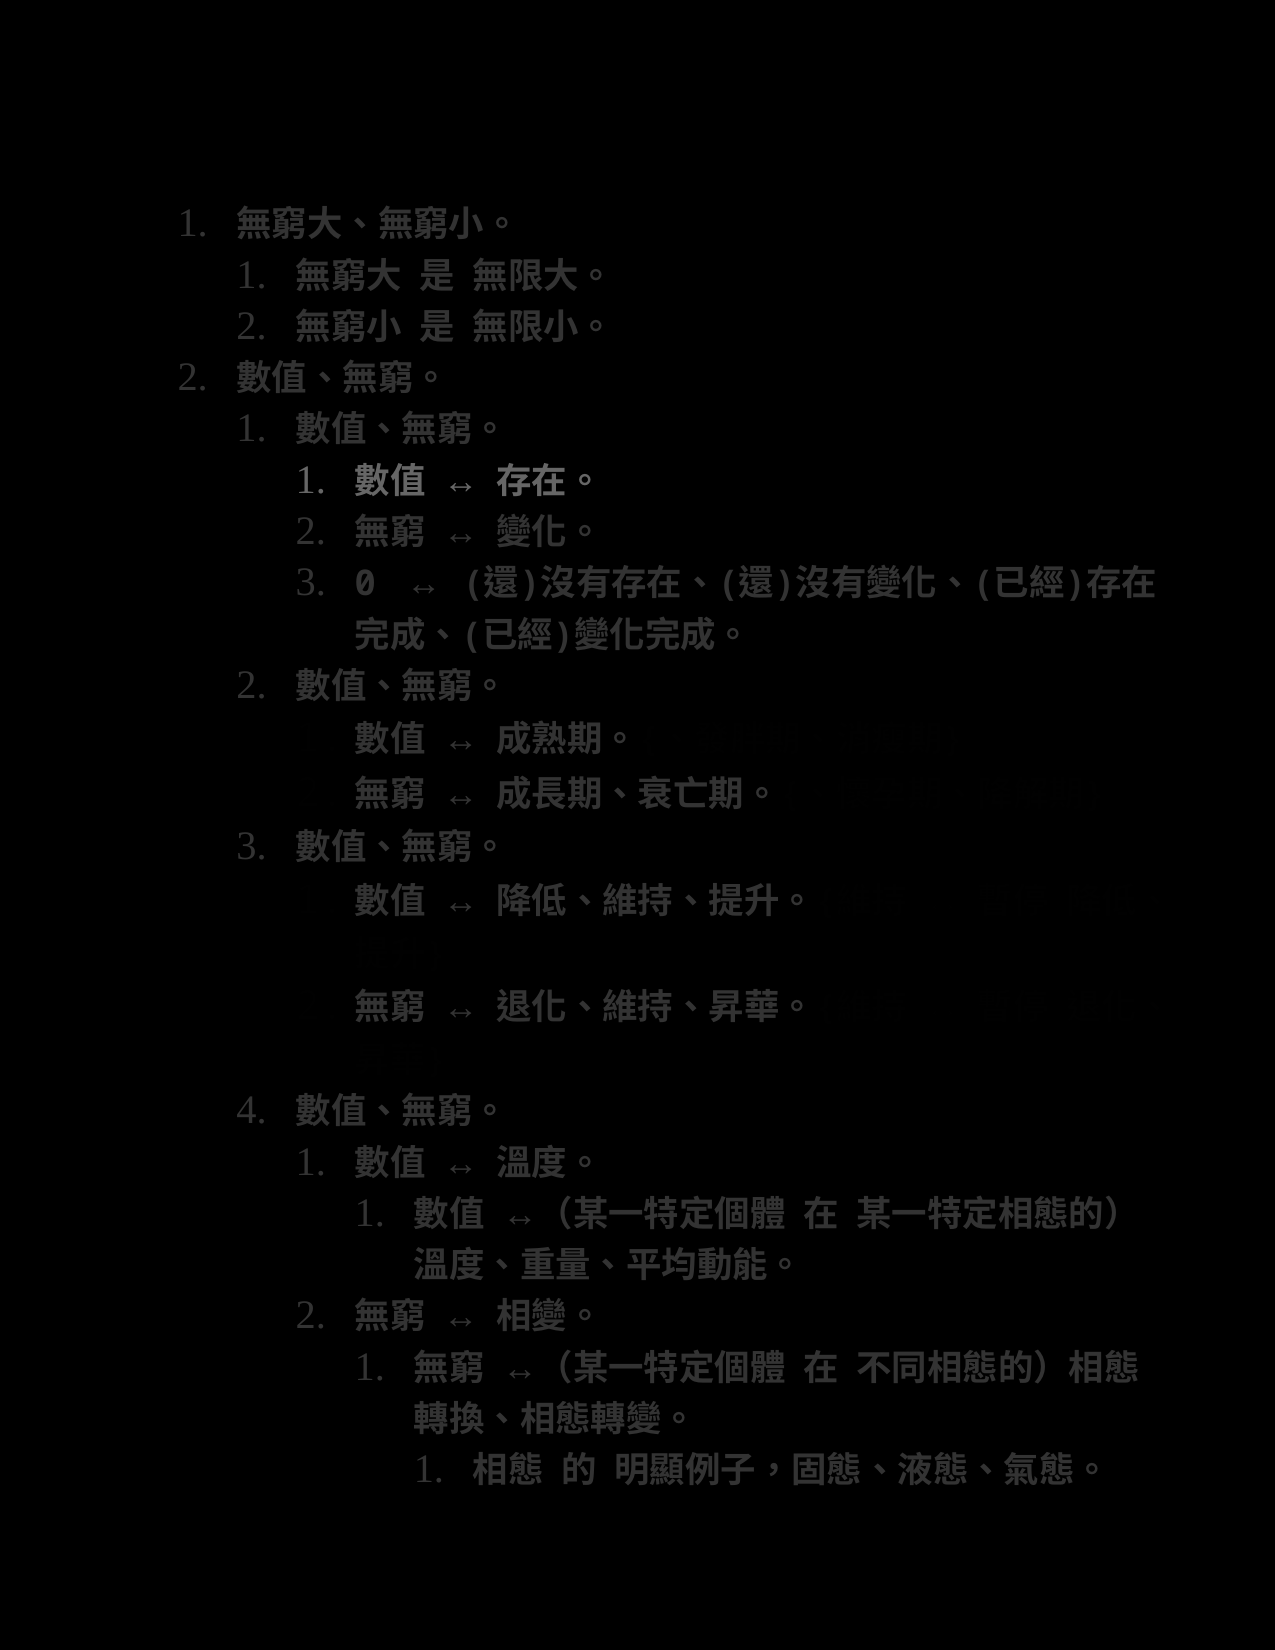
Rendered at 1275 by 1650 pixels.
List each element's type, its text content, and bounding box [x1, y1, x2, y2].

list 數值 ↔ 溫度。 [295, 1134, 1157, 1185]
list 數值 ↔ 存在。 [295, 452, 1157, 503]
list 數值 ↔ 成熟期。{、發胖期、消瘦期} [295, 708, 1157, 764]
list 無窮 ↔ 相變。 [295, 1288, 1157, 1339]
list 無窮 ↔ 變化。 [295, 503, 1157, 554]
list 無窮大、無窮小。 [177, 196, 1157, 247]
list 數值、無窮。 [236, 401, 1157, 452]
list 數值、無窮。 [236, 1083, 1157, 1134]
list 數值、無窮。 [236, 657, 1157, 708]
list 數值 ↔（某一特定個體 在 某一特定相態的）溫度、重量、平均動能。 [354, 1185, 1157, 1288]
list 數值、無窮。 [177, 349, 1157, 401]
list 數值、無窮。 [236, 819, 1157, 870]
list 數值 ↔ 降低、維持、提升。{維持 ↔ 暫停 降低、提升} [295, 870, 1157, 976]
list 相態 的 明顯例子，固態、液態、氣態。 [413, 1442, 1157, 1493]
list 無窮 ↔（某一特定個體 在 不同相態的）相態轉換、相態轉變。 [354, 1339, 1157, 1442]
list 無窮 ↔ 成長期、衰亡期。{、懷孕期、降解期} [295, 764, 1157, 819]
list 無窮大 是 無限大。 [236, 247, 1157, 298]
list 無窮 ↔ 退化、維持、昇華。{維持 ↔ 暫停 退化、昇華} [295, 976, 1157, 1083]
list 0 ↔ (還)沒有存在、(還)沒有變化、(已經)存在完成、(已經)變化完成。 [295, 554, 1157, 657]
list 無窮小 是 無限小。 [236, 298, 1157, 349]
